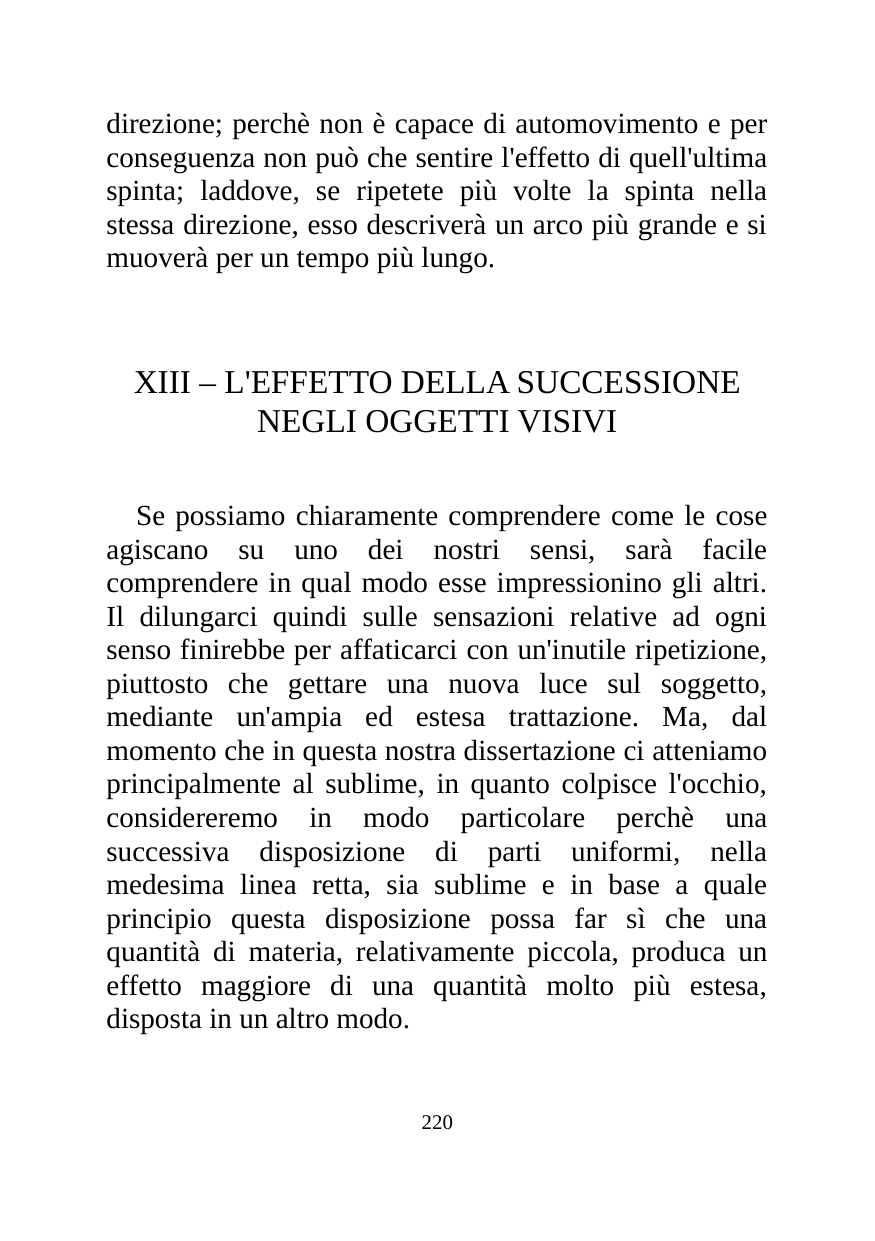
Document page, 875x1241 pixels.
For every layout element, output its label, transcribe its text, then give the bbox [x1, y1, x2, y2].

subtitle XIII – L'EFFETTO DELLA SUCCESSIONE NEGLI OGGETTI VISIVI [106, 362, 768, 439]
text Se possiamo chiaramente comprendere come le cose agiscano su uno dei nostri sensi, sarà facile comprendere in qual modo esse impressionino gli altri. Il dilungarci quindi sulle sensazioni relative ad ogni senso finirebbe per affaticarci con un'inutile ripetizione, piuttosto che gettare una nuova luce sul soggetto, mediante un'ampia ed estesa trattazione. Ma, dal momento che in questa nostra dissertazione ci atteniamo principalmente al sublime, in quanto colpisce l'occhio, considereremo in modo particolare perchè una successiva disposizione di parti uniformi, nella medesima linea retta, sia sublime e in base a quale principio questa disposizione possa far sì che una quantità di materia, relativamente piccola, produca un effetto maggiore di una quantità molto più estesa, disposta in un altro modo. [106, 498, 768, 1035]
text direzione; perchè non è capace di automovimento e per conseguenza non può che sentire l'effetto di quell'ultima spinta; laddove, se ripetete più volte la spinta nella stessa direzione, esso descriverà un arco più grande e si muoverà per un tempo più lungo. [106, 106, 768, 274]
